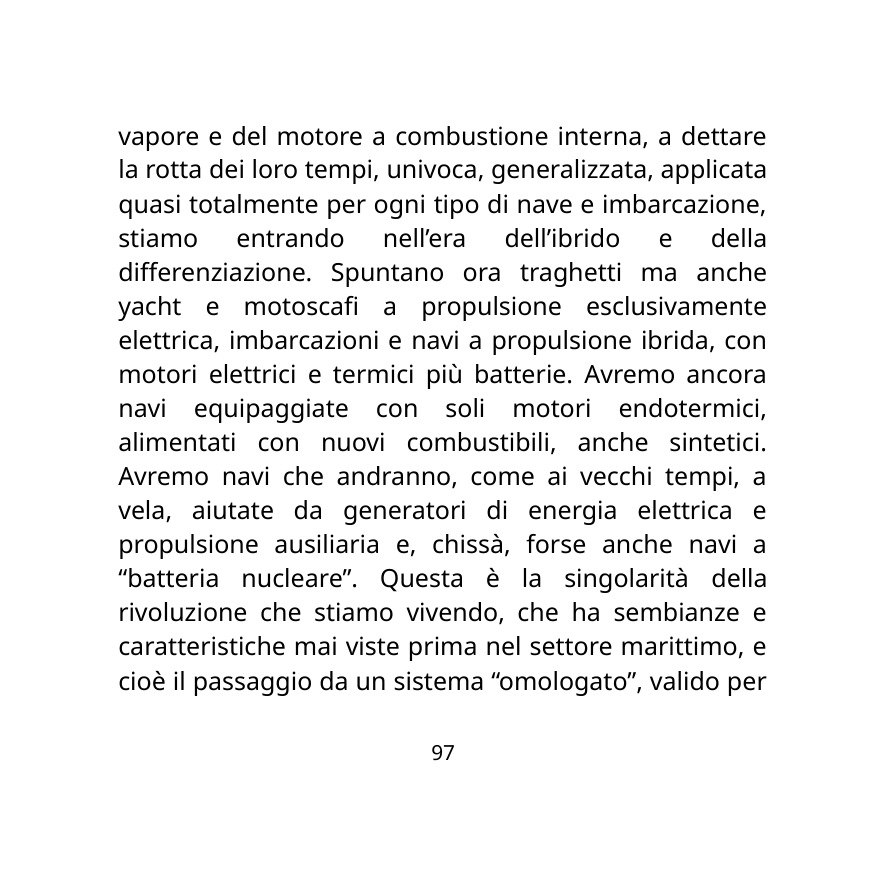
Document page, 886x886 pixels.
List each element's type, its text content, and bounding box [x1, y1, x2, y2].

text vapore e del motore a combustione interna, a dettare la rotta dei loro tempi, univoca, generalizzata, applicata quasi totalmente per ogni tipo di nave e imbarcazione, stiamo entrando nell’era dell’ibrido e della differenziazione. Spuntano ora traghetti ma anche yacht e motoscafi a propulsione esclusivamente elettrica, imbarcazioni e navi a propulsione ibrida, con motori elettrici e termici più batterie. Avremo ancora navi equipaggiate con soli motori endotermici, alimentati con nuovi combustibili, anche sintetici. Avremo navi che andranno, come ai vecchi tempi, a vela, aiutate da generatori di energia elettrica e propulsione ausiliaria e, chissà, forse anche navi a “batteria nucleare”. Questa è la singolarità della rivoluzione che stiamo vivendo, che ha sembianze e caratteristiche mai viste prima nel settore marittimo, e cioè il passaggio da un sistema “omologato”, valido per [118, 118, 768, 697]
